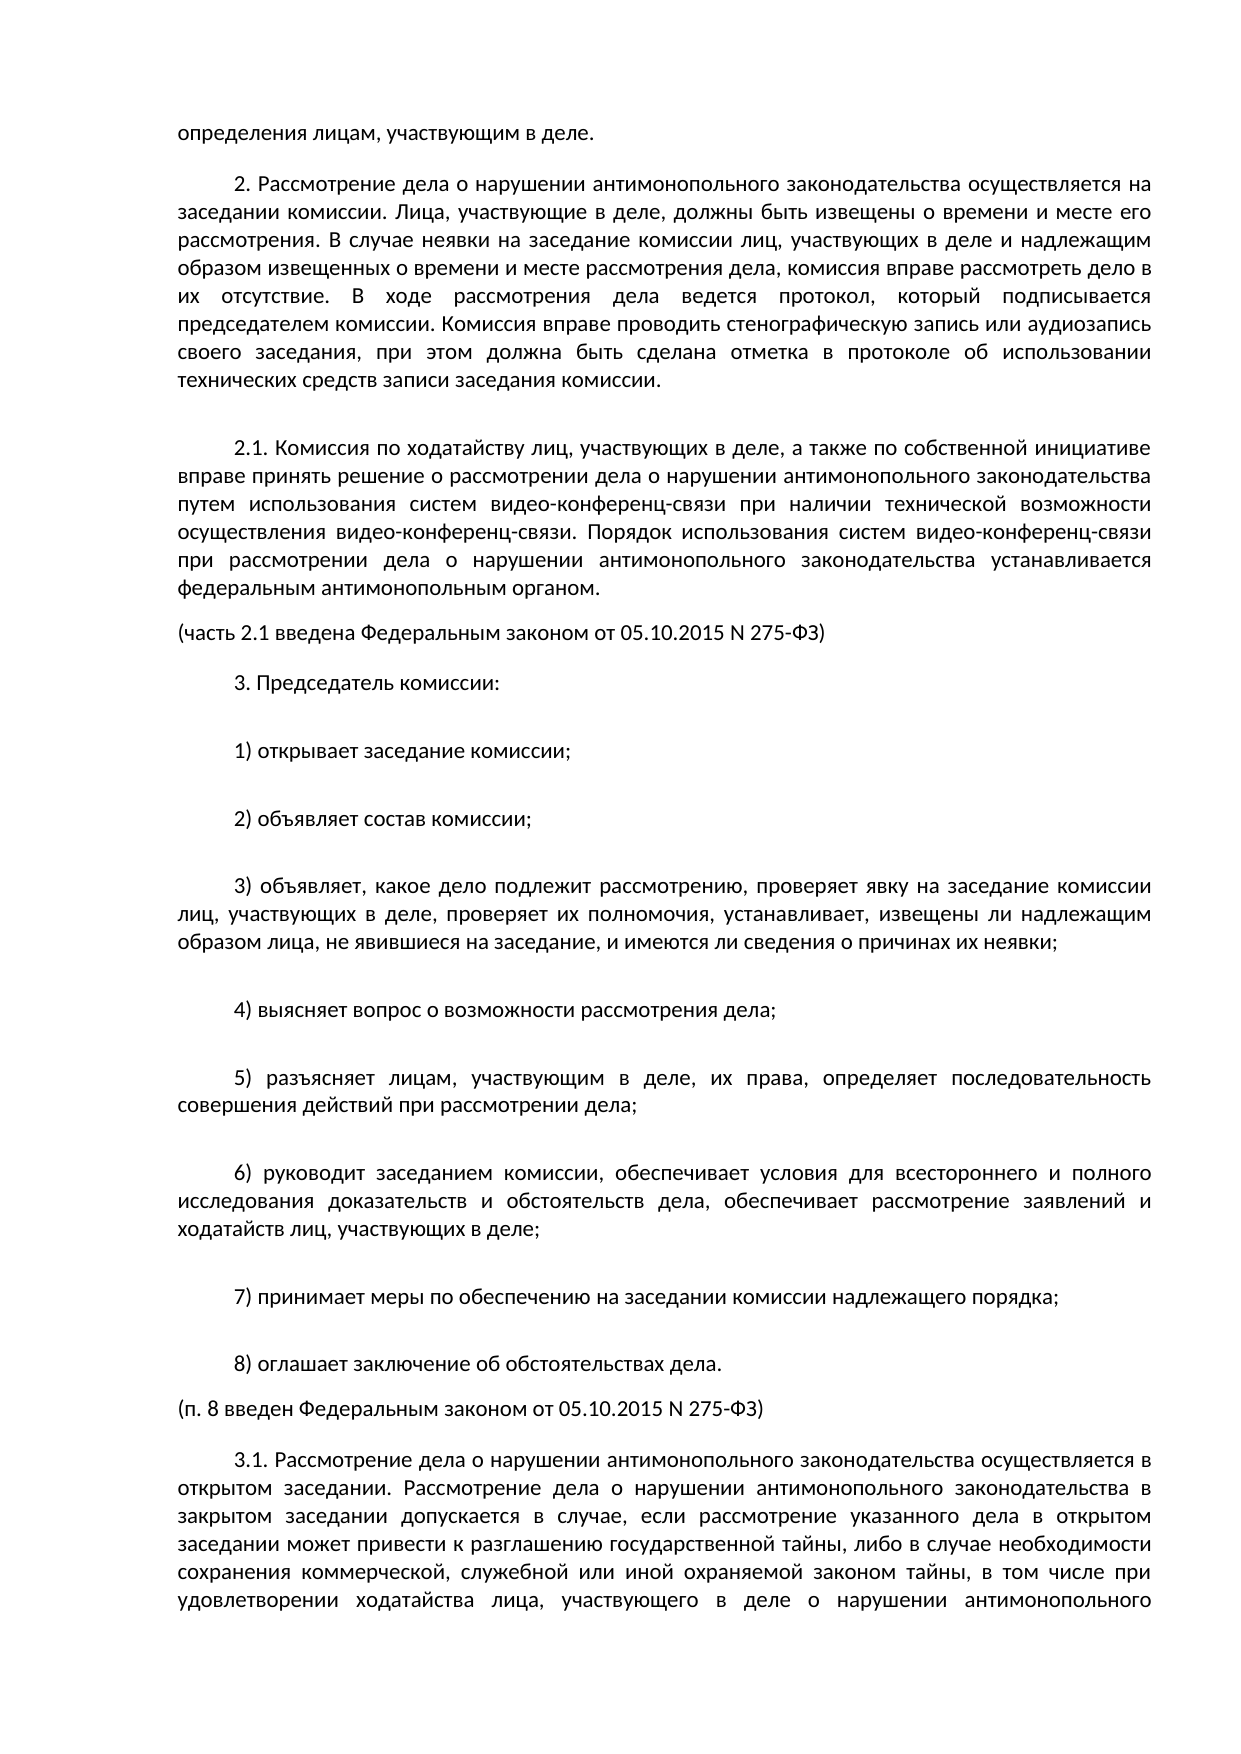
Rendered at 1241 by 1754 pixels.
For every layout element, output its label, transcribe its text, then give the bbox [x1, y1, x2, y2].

text 2. Рассмотрение дела о нарушении антимонопольного законодательства осуществляется на заседании комиссии. Лица, участвующие в деле, должны быть извещены о времени и месте его рассмотрения. В случае неявки на заседание комиссии лиц, участвующих в деле и надлежащим образом извещенных о времени и месте рассмотрения дела, комиссия вправе рассмотреть дело в их отсутствие. В ходе рассмотрения дела ведется протокол, который подписывается председателем комиссии. Комиссия вправе проводить стенографическую запись или аудиозапись своего заседания, при этом должна быть сделана отметка в протоколе об использовании технических средств записи заседания комиссии. [177, 169, 1152, 393]
text 3) объявляет, какое дело подлежит рассмотрению, проверяет явку на заседание комиссии лиц, участвующих в деле, проверяет их полномочия, устанавливает, извещены ли надлежащим образом лица, не явившиеся на заседание, и имеются ли сведения о причинах их неявки; [177, 871, 1152, 955]
text 2.1. Комиссия по ходатайству лиц, участвующих в деле, а также по собственной инициативе вправе принять решение о рассмотрении дела о нарушении антимонопольного законодательства путем использования систем видео-конференц-связи при наличии технической возможности осуществления видео-конференц-связи. Порядок использования систем видео-конференц-связи при рассмотрении дела о нарушении антимонопольного законодательства устанавливается федеральным антимонопольным органом. [177, 433, 1152, 601]
text 3. Председатель комиссии: [177, 668, 1152, 697]
text 7) принимает меры по обеспечению на заседании комиссии надлежащего порядка; [177, 1282, 1152, 1310]
text (п. 8 введен Федеральным законом от 05.10.2015 N 275-ФЗ) [177, 1394, 1152, 1422]
text определения лицам, участвующим в деле. [177, 118, 1152, 146]
text 2) объявляет состав комиссии; [177, 804, 1152, 832]
text 4) выясняет вопрос о возможности рассмотрения дела; [177, 995, 1152, 1023]
text 8) оглашает заключение об обстоятельствах дела. [177, 1349, 1152, 1377]
text (часть 2.1 введена Федеральным законом от 05.10.2015 N 275-ФЗ) [177, 618, 1152, 646]
text 1) открывает заседание комиссии; [177, 736, 1152, 764]
text 3.1. Рассмотрение дела о нарушении антимонопольного законодательства осуществляется в открытом заседании. Рассмотрение дела о нарушении антимонопольного законодательства в закрытом заседании допускается в случае, если рассмотрение указанного дела в открытом заседании может привести к разглашению государственной тайны, либо в случае необходимости сохранения коммерческой, служебной или иной охраняемой законом тайны, в том числе при удовлетворении ходатайства лица, участвующего в деле о нарушении антимонопольного [177, 1445, 1152, 1613]
text 6) руководит заседанием комиссии, обеспечивает условия для всестороннего и полного исследования доказательств и обстоятельств дела, обеспечивает рассмотрение заявлений и ходатайств лиц, участвующих в деле; [177, 1158, 1152, 1242]
text 5) разъясняет лицам, участвующим в деле, их права, определяет последовательность совершения действий при рассмотрении дела; [177, 1063, 1152, 1119]
